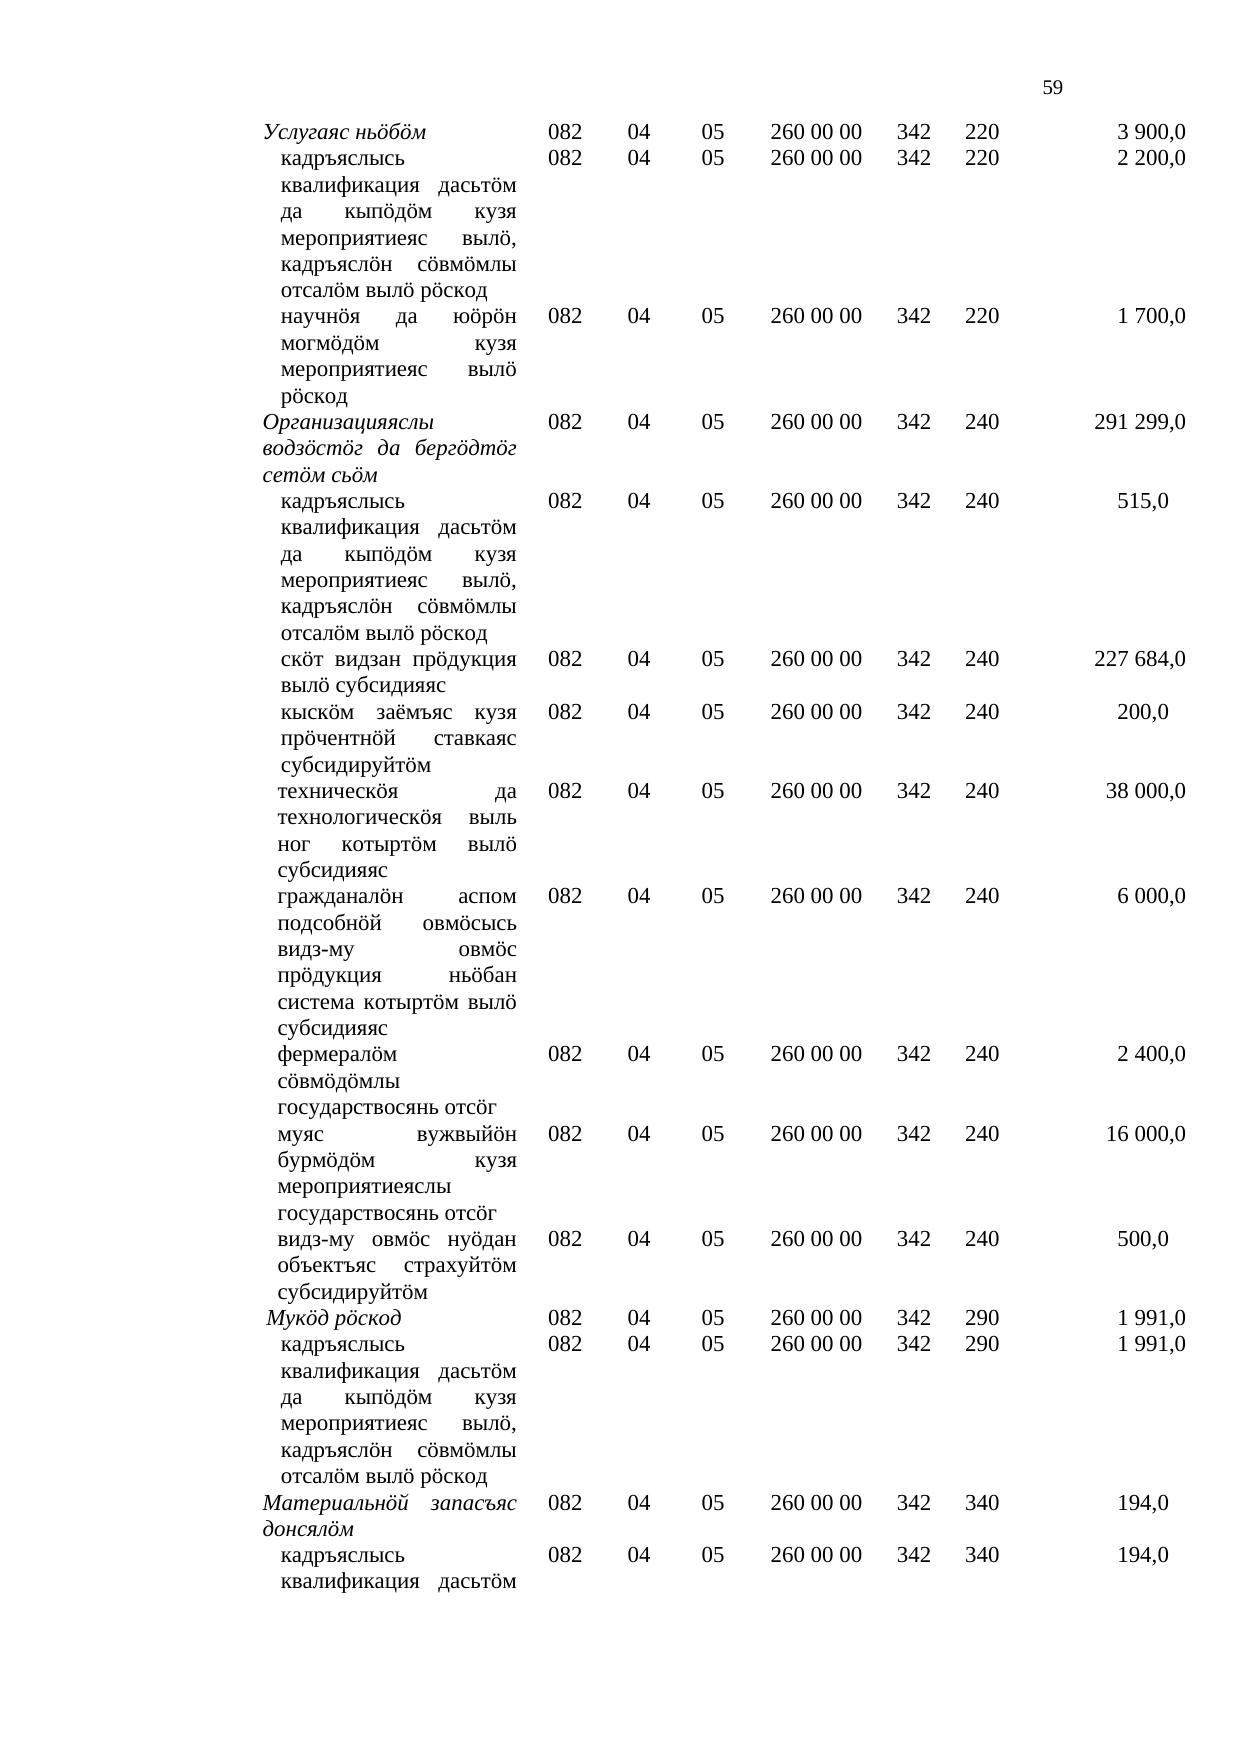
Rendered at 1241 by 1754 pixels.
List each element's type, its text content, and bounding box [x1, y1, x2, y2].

table_cell 291 299,0 [1019, 408, 1197, 487]
table_cell 227 684,0 [1019, 645, 1197, 698]
table_cell 260 00 00 [750, 645, 882, 698]
table_cell 240 [945, 1120, 1019, 1225]
table_cell 082 [528, 1120, 602, 1225]
table_cell 082 [528, 698, 602, 777]
table_cell 04 [602, 408, 676, 487]
table_cell [1197, 1120, 1240, 1225]
table_cell 342 [883, 303, 945, 408]
table_cell [1197, 777, 1240, 882]
table_cell 260 00 00 [750, 487, 882, 645]
table_cell 342 [883, 1330, 945, 1488]
table_cell Услугаяс ньöбöм [222, 118, 528, 144]
table_cell 515,0 [1019, 487, 1197, 645]
table_cell [1197, 1041, 1240, 1119]
table_cell 342 [883, 118, 945, 144]
table_cell 05 [676, 1330, 750, 1488]
table_cell 04 [602, 1489, 676, 1541]
table_cell 05 [676, 1041, 750, 1119]
table_cell [1197, 118, 1240, 144]
table_cell 082 [528, 777, 602, 882]
table_cell кадръяслысь квалификация дасьтöм [222, 1541, 528, 1594]
table_cell [1197, 1489, 1240, 1541]
table_cell муяс вужвыйöн бурмöдöм кузя мероприятиеяслы государствосянь отсöг [222, 1120, 528, 1225]
table_cell 342 [883, 408, 945, 487]
table_cell скöт видзан прöдукция вылö субсидияяс [222, 645, 528, 698]
table_cell 240 [945, 645, 1019, 698]
table_cell 260 00 00 [750, 1225, 882, 1304]
table_cell 220 [945, 118, 1019, 144]
table_cell 260 00 00 [750, 118, 882, 144]
table_cell 082 [528, 1304, 602, 1330]
table_cell 340 [945, 1489, 1019, 1541]
table_cell [1197, 698, 1240, 777]
table_cell 220 [945, 303, 1019, 408]
table_cell 05 [676, 883, 750, 1041]
table_cell 340 [945, 1541, 1019, 1594]
table_cell [1197, 883, 1240, 1041]
table_cell 04 [602, 1041, 676, 1119]
table_cell [1197, 1541, 1240, 1594]
table_cell кадръяслысь квалификация дасьтöм да кыпöдöм кузя мероприятиеяс вылö, кадръяслöн сöвмöмлы отсалöм вылö рöскод [222, 1330, 528, 1488]
table_cell 05 [676, 1225, 750, 1304]
table_cell 260 00 00 [750, 1120, 882, 1225]
table_cell 1 700,0 [1019, 303, 1197, 408]
table_cell 260 00 00 [750, 303, 882, 408]
table_cell 260 00 00 [750, 408, 882, 487]
table_cell 260 00 00 [750, 1041, 882, 1119]
table_cell [1197, 1330, 1240, 1488]
table_cell 04 [602, 303, 676, 408]
table_cell 2 400,0 [1019, 1041, 1197, 1119]
table_cell 260 00 00 [750, 698, 882, 777]
table_cell научнöя да юöрöн могмöдöм кузя мероприятиеяс вылö рöскод [222, 303, 528, 408]
table_cell 342 [883, 777, 945, 882]
table_cell 260 00 00 [750, 1330, 882, 1488]
table_cell 342 [883, 145, 945, 303]
table_cell [1197, 645, 1240, 698]
table_cell 05 [676, 645, 750, 698]
table_cell 05 [676, 145, 750, 303]
table_cell 04 [602, 487, 676, 645]
table_cell 342 [883, 1041, 945, 1119]
table_cell [1197, 408, 1240, 487]
table_cell 260 00 00 [750, 777, 882, 882]
table_cell 04 [602, 1304, 676, 1330]
table_cell Организацияяслы водзöстöг да бергöдтöг сетöм сьöм [222, 408, 528, 487]
table_cell 38 000,0 [1019, 777, 1197, 882]
table_cell 240 [945, 698, 1019, 777]
table_cell 290 [945, 1330, 1019, 1488]
table_cell гражданалöн аспом подсобнöй овмöсысь видз-му овмöс прöдукция ньöбан система котыртöм вылö субсидияяс [222, 883, 528, 1041]
table_cell 04 [602, 118, 676, 144]
table_cell 260 00 00 [750, 1304, 882, 1330]
table_cell видз-му овмöс нуöдан объектъяс страхуйтöм субсидируйтöм [222, 1225, 528, 1304]
table_cell [1197, 1304, 1240, 1330]
table_cell 342 [883, 487, 945, 645]
table_cell 04 [602, 145, 676, 303]
table_cell 04 [602, 1541, 676, 1594]
table_cell 082 [528, 1489, 602, 1541]
table_cell 200,0 [1019, 698, 1197, 777]
table_cell 3 900,0 [1019, 118, 1197, 144]
table_cell 240 [945, 1041, 1019, 1119]
table_cell 342 [883, 883, 945, 1041]
table_cell 05 [676, 303, 750, 408]
table_cell 342 [883, 645, 945, 698]
table_cell 082 [528, 303, 602, 408]
table_cell 240 [945, 1225, 1019, 1304]
table_cell 240 [945, 408, 1019, 487]
table_cell кадръяслысь квалификация дасьтöм да кыпöдöм кузя мероприятиеяс вылö, кадръяслöн сöвмöмлы отсалöм вылö рöскод [222, 145, 528, 303]
table_cell 290 [945, 1304, 1019, 1330]
table_cell 342 [883, 1541, 945, 1594]
table_cell 04 [602, 883, 676, 1041]
table_cell 2 200,0 [1019, 145, 1197, 303]
table_cell 260 00 00 [750, 1541, 882, 1594]
table_cell [1197, 303, 1240, 408]
table_cell 05 [676, 1489, 750, 1541]
table_cell 260 00 00 [750, 883, 882, 1041]
table_cell 05 [676, 408, 750, 487]
table_cell 05 [676, 118, 750, 144]
table_cell 05 [676, 698, 750, 777]
table_cell 082 [528, 1225, 602, 1304]
table_cell 082 [528, 408, 602, 487]
table_cell 16 000,0 [1019, 1120, 1197, 1225]
table_cell 04 [602, 1120, 676, 1225]
table_cell 342 [883, 1120, 945, 1225]
table_cell 082 [528, 1041, 602, 1119]
table_cell техническöя да технологическöя выль ног котыртöм вылö субсидияяс [222, 777, 528, 882]
table_cell 082 [528, 1330, 602, 1488]
table_cell 082 [528, 645, 602, 698]
table_cell [1197, 145, 1240, 303]
table_cell 500,0 [1019, 1225, 1197, 1304]
table_cell 05 [676, 1120, 750, 1225]
table_cell 342 [883, 1489, 945, 1541]
table_cell 240 [945, 487, 1019, 645]
table_cell 240 [945, 883, 1019, 1041]
table_cell кадръяслысь квалификация дасьтöм да кыпöдöм кузя мероприятиеяс вылö, кадръяслöн сöвмöмлы отсалöм вылö рöскод [222, 487, 528, 645]
table_cell 342 [883, 1304, 945, 1330]
table_cell 04 [602, 1225, 676, 1304]
table_cell 260 00 00 [750, 145, 882, 303]
table_cell кыскöм заёмъяс кузя прöчентнöй ставкаяс субсидируйтöм [222, 698, 528, 777]
table_cell 04 [602, 645, 676, 698]
table_cell фермералöм сöвмöдöмлы государствосянь отсöг [222, 1041, 528, 1119]
table_cell 04 [602, 698, 676, 777]
table_cell 04 [602, 1330, 676, 1488]
table_cell 082 [528, 1541, 602, 1594]
table_cell 05 [676, 1304, 750, 1330]
table_cell 194,0 [1019, 1489, 1197, 1541]
table_cell 082 [528, 883, 602, 1041]
table_cell 082 [528, 145, 602, 303]
table_cell 6 000,0 [1019, 883, 1197, 1041]
table_cell 05 [676, 1541, 750, 1594]
table_cell 240 [945, 777, 1019, 882]
table_cell 1 991,0 [1019, 1304, 1197, 1330]
table_cell 260 00 00 [750, 1489, 882, 1541]
table_cell 342 [883, 698, 945, 777]
table_cell Материальнöй запасъяс донсялöм [222, 1489, 528, 1541]
table_cell 04 [602, 777, 676, 882]
table_cell Мукöд рöскод [222, 1304, 528, 1330]
table_cell 194,0 [1019, 1541, 1197, 1594]
table_cell [1197, 1225, 1240, 1304]
table_cell 342 [883, 1225, 945, 1304]
table_cell 05 [676, 487, 750, 645]
table_cell 05 [676, 777, 750, 882]
table_cell 082 [528, 118, 602, 144]
table_cell 082 [528, 487, 602, 645]
table_cell 1 991,0 [1019, 1330, 1197, 1488]
table_cell 220 [945, 145, 1019, 303]
table_cell [1197, 487, 1240, 645]
